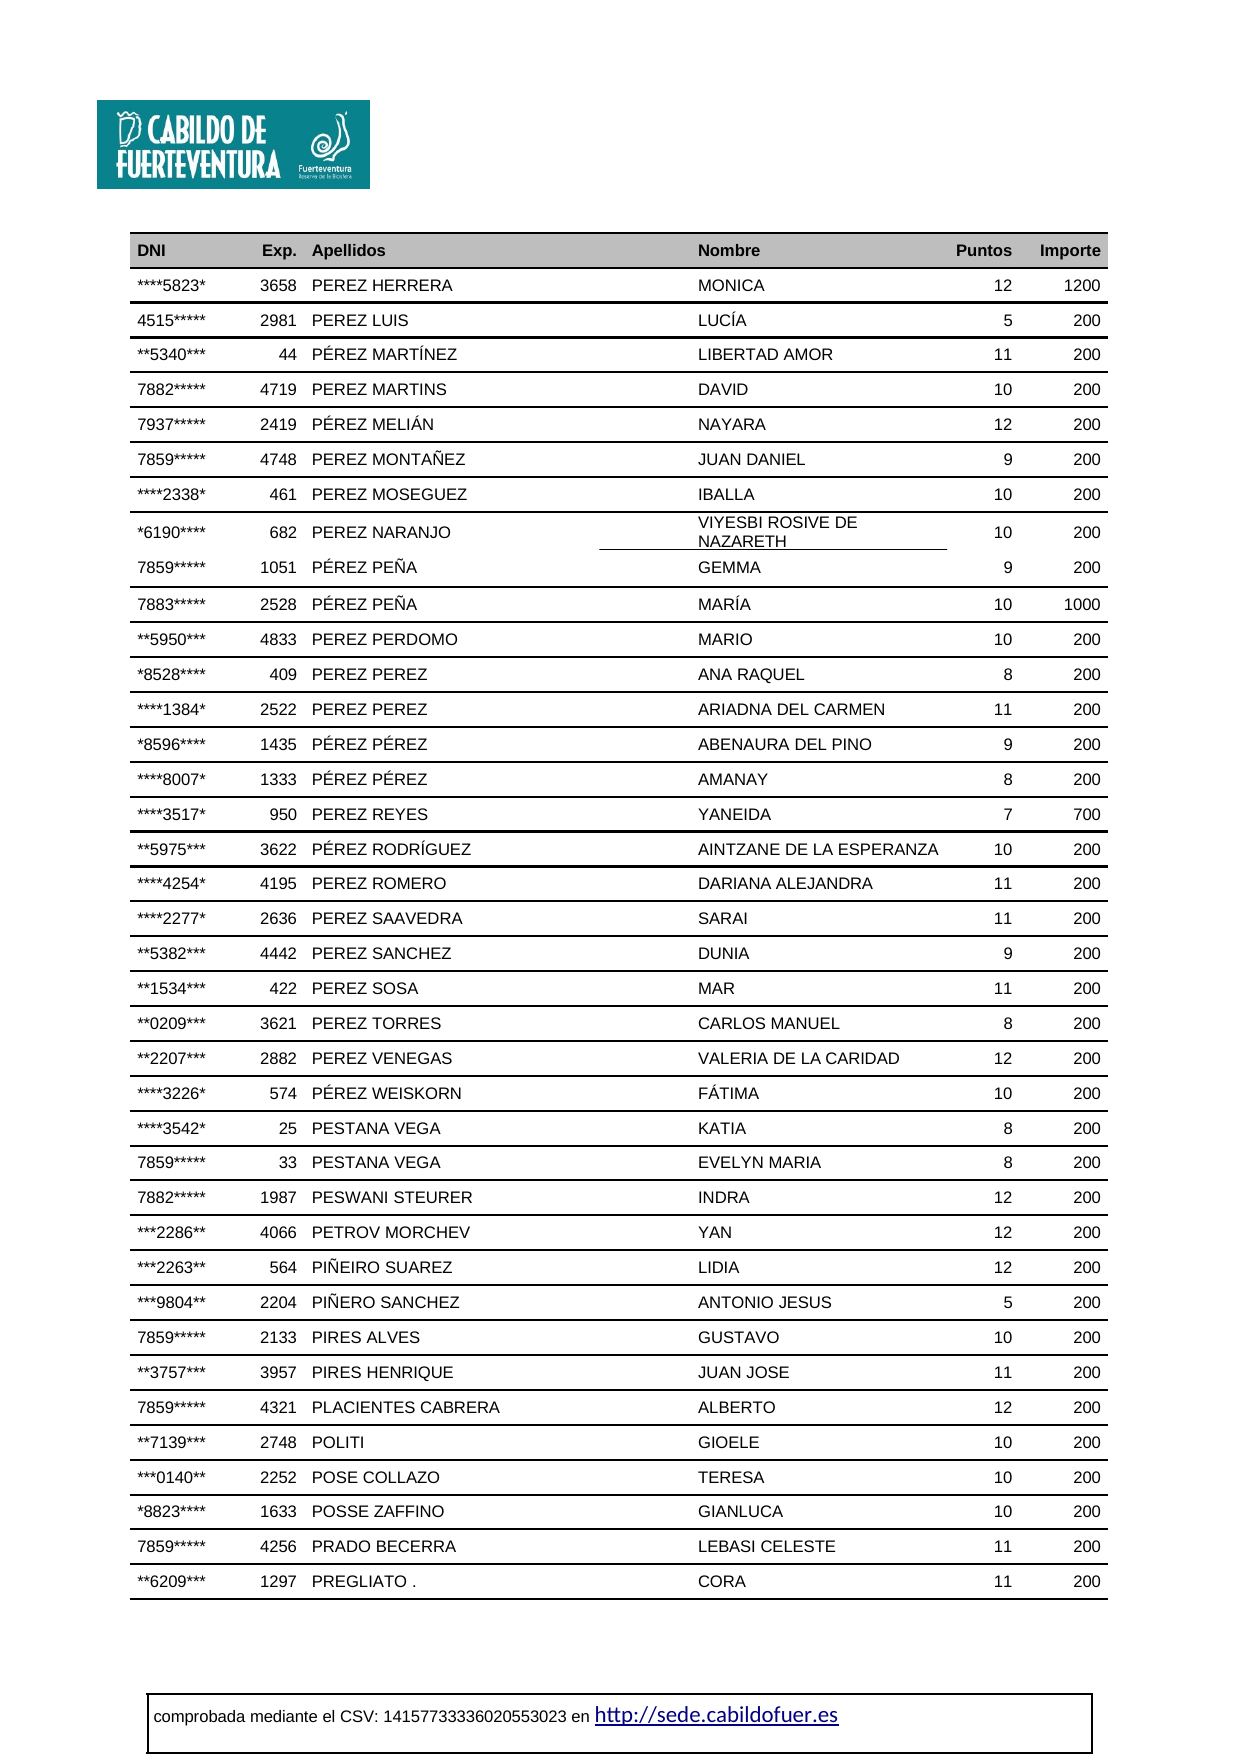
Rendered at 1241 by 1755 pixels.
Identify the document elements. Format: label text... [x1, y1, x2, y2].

table_cell 5 [947, 1286, 1026, 1319]
table_cell 10 [947, 623, 1026, 656]
table_cell MONICA [599, 269, 947, 301]
table_cell 8 [947, 763, 1026, 796]
table_cell 7859***** [130, 1530, 233, 1563]
table_cell MARIO [599, 623, 947, 656]
table_cell 2882 [233, 1042, 304, 1075]
table_cell GUSTAVO [599, 1321, 947, 1354]
table_cell 2748 [233, 1426, 304, 1458]
table_cell PÉREZ PEÑA [304, 588, 599, 621]
table_cell 12 [947, 269, 1026, 301]
table_header Importe [1026, 234, 1108, 267]
table_cell PÉREZ MARTÍNEZ [304, 339, 599, 371]
table_cell 574 [233, 1077, 304, 1109]
table_cell 2522 [233, 693, 304, 726]
table_cell *8528**** [130, 658, 233, 691]
table_cell 409 [233, 658, 304, 691]
table_cell 950 [233, 798, 304, 830]
table_cell 10 [947, 513, 1026, 550]
table_cell 200 [1026, 1461, 1108, 1493]
table_cell 1333 [233, 763, 304, 796]
table_cell 9 [947, 937, 1026, 970]
table_cell PÉREZ MELIÁN [304, 408, 599, 441]
table_cell 1987 [233, 1181, 304, 1214]
table_cell ****2277* [130, 902, 233, 935]
table_cell TERESA [599, 1461, 947, 1493]
table_cell ALBERTO [599, 1391, 947, 1424]
table_cell VIYESBI ROSIVE DE NAZARETH [599, 513, 947, 549]
table_cell **0209*** [130, 1007, 233, 1040]
table_cell ****2338* [130, 478, 233, 511]
table_cell 33 [233, 1147, 304, 1179]
table_cell 10 [947, 1321, 1026, 1354]
table_cell 3622 [233, 833, 304, 865]
table_cell PEREZ SOSA [304, 972, 599, 1005]
table_cell JUAN JOSE [599, 1356, 947, 1389]
table_cell PEREZ MOSEGUEZ [304, 478, 599, 511]
table_cell 10 [947, 833, 1026, 865]
table_cell 200 [1026, 868, 1108, 900]
table_cell 200 [1026, 693, 1108, 726]
table_cell LIBERTAD AMOR [599, 339, 947, 371]
table_cell NAYARA [599, 408, 947, 441]
table_cell PEREZ TORRES [304, 1007, 599, 1040]
table_cell ****1384* [130, 693, 233, 726]
table_cell YANEIDA [599, 798, 947, 830]
table_cell 1000 [1026, 588, 1108, 621]
table_cell 9 [947, 550, 1026, 586]
table_header Nombre [599, 234, 947, 267]
table_cell GIOELE [599, 1426, 947, 1458]
table_cell 700 [1026, 798, 1108, 830]
table_cell VALERIA DE LA CARIDAD [599, 1042, 947, 1075]
table_cell 4066 [233, 1216, 304, 1249]
table_cell 200 [1026, 1042, 1108, 1075]
table_cell ***2286** [130, 1216, 233, 1249]
table_cell PIRES HENRIQUE [304, 1356, 599, 1389]
table_cell 200 [1026, 902, 1108, 935]
table_cell 4833 [233, 623, 304, 656]
table_cell 200 [1026, 972, 1108, 1005]
table_cell 2204 [233, 1286, 304, 1319]
table_header Puntos [947, 234, 1026, 267]
table_cell 11 [947, 1565, 1026, 1598]
table_cell 2636 [233, 902, 304, 935]
table_cell 4256 [233, 1530, 304, 1563]
table_cell 4515***** [130, 304, 233, 336]
table_cell 10 [947, 1461, 1026, 1493]
table_cell 10 [947, 373, 1026, 406]
table_cell 10 [947, 588, 1026, 621]
table_cell 200 [1026, 373, 1108, 406]
table_cell 1297 [233, 1565, 304, 1598]
table_cell 1435 [233, 728, 304, 761]
table_cell 7859***** [130, 550, 233, 586]
table_cell ****5823* [130, 269, 233, 301]
table_cell ARIADNA DEL CARMEN [599, 693, 947, 726]
table_cell 200 [1026, 1077, 1108, 1109]
table_cell 11 [947, 693, 1026, 726]
table_cell 8 [947, 658, 1026, 691]
table_cell PREGLIATO . [304, 1565, 599, 1598]
table_cell YAN [599, 1216, 947, 1249]
table_cell 10 [947, 1077, 1026, 1109]
table_cell PEREZ MONTAÑEZ [304, 443, 599, 476]
table_cell PEREZ REYES [304, 798, 599, 830]
table_cell 12 [947, 1391, 1026, 1424]
table_cell ****3226* [130, 1077, 233, 1109]
table_cell 12 [947, 1042, 1026, 1075]
table_cell 200 [1026, 1565, 1108, 1598]
table_cell LUCÍA [599, 304, 947, 336]
table_cell 3658 [233, 269, 304, 301]
table_cell 4195 [233, 868, 304, 900]
table_cell 11 [947, 1356, 1026, 1389]
table_cell 200 [1026, 304, 1108, 336]
table_cell MARÍA [599, 588, 947, 621]
table_cell PEREZ VENEGAS [304, 1042, 599, 1075]
table_cell 200 [1026, 623, 1108, 656]
table_cell PÉREZ RODRÍGUEZ [304, 833, 599, 865]
table_cell 1200 [1026, 269, 1108, 301]
table_cell LIDIA [599, 1251, 947, 1284]
table_cell 8 [947, 1147, 1026, 1179]
table_cell 1633 [233, 1496, 304, 1528]
table_cell 2419 [233, 408, 304, 441]
table_cell FÁTIMA [599, 1077, 947, 1109]
table_cell 4442 [233, 937, 304, 970]
table_cell PEREZ PERDOMO [304, 623, 599, 656]
table_cell 11 [947, 902, 1026, 935]
table_cell CARLOS MANUEL [599, 1007, 947, 1040]
table_cell PESTANA VEGA [304, 1112, 599, 1144]
table_cell DUNIA [599, 937, 947, 970]
table_cell PÉREZ WEISKORN [304, 1077, 599, 1109]
table_header Exp. [233, 234, 304, 267]
table_cell PIÑEIRO SUAREZ [304, 1251, 599, 1284]
table_cell **7139*** [130, 1426, 233, 1458]
table_cell 422 [233, 972, 304, 1005]
table_cell 200 [1026, 408, 1108, 441]
table_cell **3757*** [130, 1356, 233, 1389]
table_cell ***0140** [130, 1461, 233, 1493]
table_cell AMANAY [599, 763, 947, 796]
table_cell ***2263** [130, 1251, 233, 1284]
table_cell 7859***** [130, 1147, 233, 1179]
table_cell *8596**** [130, 728, 233, 761]
table_cell 200 [1026, 1286, 1108, 1319]
table_cell PEREZ ROMERO [304, 868, 599, 900]
table_cell ****3517* [130, 798, 233, 830]
table_cell IBALLA [599, 478, 947, 511]
table_cell 200 [1026, 1007, 1108, 1040]
table_cell 2133 [233, 1321, 304, 1354]
table_cell **1534*** [130, 972, 233, 1005]
table_cell 200 [1026, 937, 1108, 970]
table_cell 10 [947, 478, 1026, 511]
table_cell 44 [233, 339, 304, 371]
table_cell PIÑERO SANCHEZ [304, 1286, 599, 1319]
table_cell 200 [1026, 1530, 1108, 1563]
table_cell JUAN DANIEL [599, 443, 947, 476]
table_cell EVELYN MARIA [599, 1147, 947, 1179]
table_cell PRADO BECERRA [304, 1530, 599, 1563]
table_cell 200 [1026, 1251, 1108, 1284]
table_cell KATIA [599, 1112, 947, 1144]
table_cell PÉREZ PÉREZ [304, 728, 599, 761]
table_cell 10 [947, 1496, 1026, 1528]
table_cell 4719 [233, 373, 304, 406]
table_cell 200 [1026, 550, 1108, 586]
table_cell 4748 [233, 443, 304, 476]
table_cell GEMMA [599, 550, 947, 586]
table_cell POSSE ZAFFINO [304, 1496, 599, 1528]
table_header DNI [130, 234, 233, 267]
table_cell 12 [947, 1251, 1026, 1284]
table_cell 25 [233, 1112, 304, 1144]
table_cell DAVID [599, 373, 947, 406]
table_cell 9 [947, 443, 1026, 476]
table_cell *8823**** [130, 1496, 233, 1528]
table_cell PEREZ HERRERA [304, 269, 599, 301]
table_cell 8 [947, 1007, 1026, 1040]
table_cell 7937***** [130, 408, 233, 441]
table_cell **2207*** [130, 1042, 233, 1075]
table_cell 7859***** [130, 443, 233, 476]
table_cell **5340*** [130, 339, 233, 371]
table_cell 200 [1026, 833, 1108, 865]
table_cell GIANLUCA [599, 1496, 947, 1528]
table_cell 5 [947, 304, 1026, 336]
table_cell 7883***** [130, 588, 233, 621]
table_cell 12 [947, 1181, 1026, 1214]
table_cell POSE COLLAZO [304, 1461, 599, 1493]
table_cell 1051 [233, 550, 304, 586]
table_cell 7 [947, 798, 1026, 830]
table_cell ANTONIO JESUS [599, 1286, 947, 1319]
table_cell 682 [233, 513, 304, 550]
table_cell 7859***** [130, 1391, 233, 1424]
table_header Apellidos [304, 234, 599, 267]
table_cell **6209*** [130, 1565, 233, 1598]
table_cell 3621 [233, 1007, 304, 1040]
table_cell 11 [947, 972, 1026, 1005]
table_cell 200 [1026, 1147, 1108, 1179]
table_cell CORA [599, 1565, 947, 1598]
table_cell ANA RAQUEL [599, 658, 947, 691]
table_cell POLITI [304, 1426, 599, 1458]
table_cell PEREZ MARTINS [304, 373, 599, 406]
table_cell AINTZANE DE LA ESPERANZA [599, 833, 947, 865]
table_cell 2528 [233, 588, 304, 621]
table_cell PEREZ SANCHEZ [304, 937, 599, 970]
table_cell 10 [947, 1426, 1026, 1458]
table_cell ****4254* [130, 868, 233, 900]
table_cell 564 [233, 1251, 304, 1284]
table_cell 200 [1026, 478, 1108, 511]
table_cell PEREZ PEREZ [304, 658, 599, 691]
table_cell 200 [1026, 658, 1108, 691]
table_cell 2981 [233, 304, 304, 336]
table_cell ****3542* [130, 1112, 233, 1144]
table_cell *6190**** [130, 513, 233, 550]
table_cell PLACIENTES CABRERA [304, 1391, 599, 1424]
table_cell DARIANA ALEJANDRA [599, 868, 947, 900]
table_cell 200 [1026, 513, 1108, 550]
table_cell 7859***** [130, 1321, 233, 1354]
table_cell **5975*** [130, 833, 233, 865]
table_cell 7882***** [130, 1181, 233, 1214]
table_cell 200 [1026, 728, 1108, 761]
table_cell 7882***** [130, 373, 233, 406]
table_cell SARAI [599, 902, 947, 935]
table_cell 200 [1026, 1112, 1108, 1144]
table_cell ABENAURA DEL PINO [599, 728, 947, 761]
table_cell ***9804** [130, 1286, 233, 1319]
table_cell 11 [947, 339, 1026, 371]
table_cell PEREZ PEREZ [304, 693, 599, 726]
table_cell 200 [1026, 1426, 1108, 1458]
table_cell 461 [233, 478, 304, 511]
table_cell 200 [1026, 1391, 1108, 1424]
table_cell **5382*** [130, 937, 233, 970]
table_cell PESWANI STEURER [304, 1181, 599, 1214]
table_cell 9 [947, 728, 1026, 761]
table_cell 200 [1026, 443, 1108, 476]
table_cell **5950*** [130, 623, 233, 656]
table_cell 12 [947, 408, 1026, 441]
table_cell PESTANA VEGA [304, 1147, 599, 1179]
table_cell 200 [1026, 763, 1108, 796]
table_cell 2252 [233, 1461, 304, 1493]
table_cell LEBASI CELESTE [599, 1530, 947, 1563]
table_cell PÉREZ PÉREZ [304, 763, 599, 796]
table_cell 3957 [233, 1356, 304, 1389]
table_cell PIRES ALVES [304, 1321, 599, 1354]
table_cell 12 [947, 1216, 1026, 1249]
table_cell 200 [1026, 1216, 1108, 1249]
table_cell 200 [1026, 1496, 1108, 1528]
table_cell 11 [947, 868, 1026, 900]
table_cell MAR [599, 972, 947, 1005]
table_cell 200 [1026, 1356, 1108, 1389]
table_cell PÉREZ PEÑA [304, 550, 599, 586]
table_cell 4321 [233, 1391, 304, 1424]
table_cell PEREZ SAAVEDRA [304, 902, 599, 935]
table_cell 200 [1026, 1321, 1108, 1354]
table_cell 200 [1026, 339, 1108, 371]
table_cell PEREZ LUIS [304, 304, 599, 336]
table_cell 8 [947, 1112, 1026, 1144]
table_cell 200 [1026, 1181, 1108, 1214]
table_cell INDRA [599, 1181, 947, 1214]
table_cell PETROV MORCHEV [304, 1216, 599, 1249]
table_cell 11 [947, 1530, 1026, 1563]
table_cell ****8007* [130, 763, 233, 796]
table_cell PEREZ NARANJO [304, 513, 599, 550]
